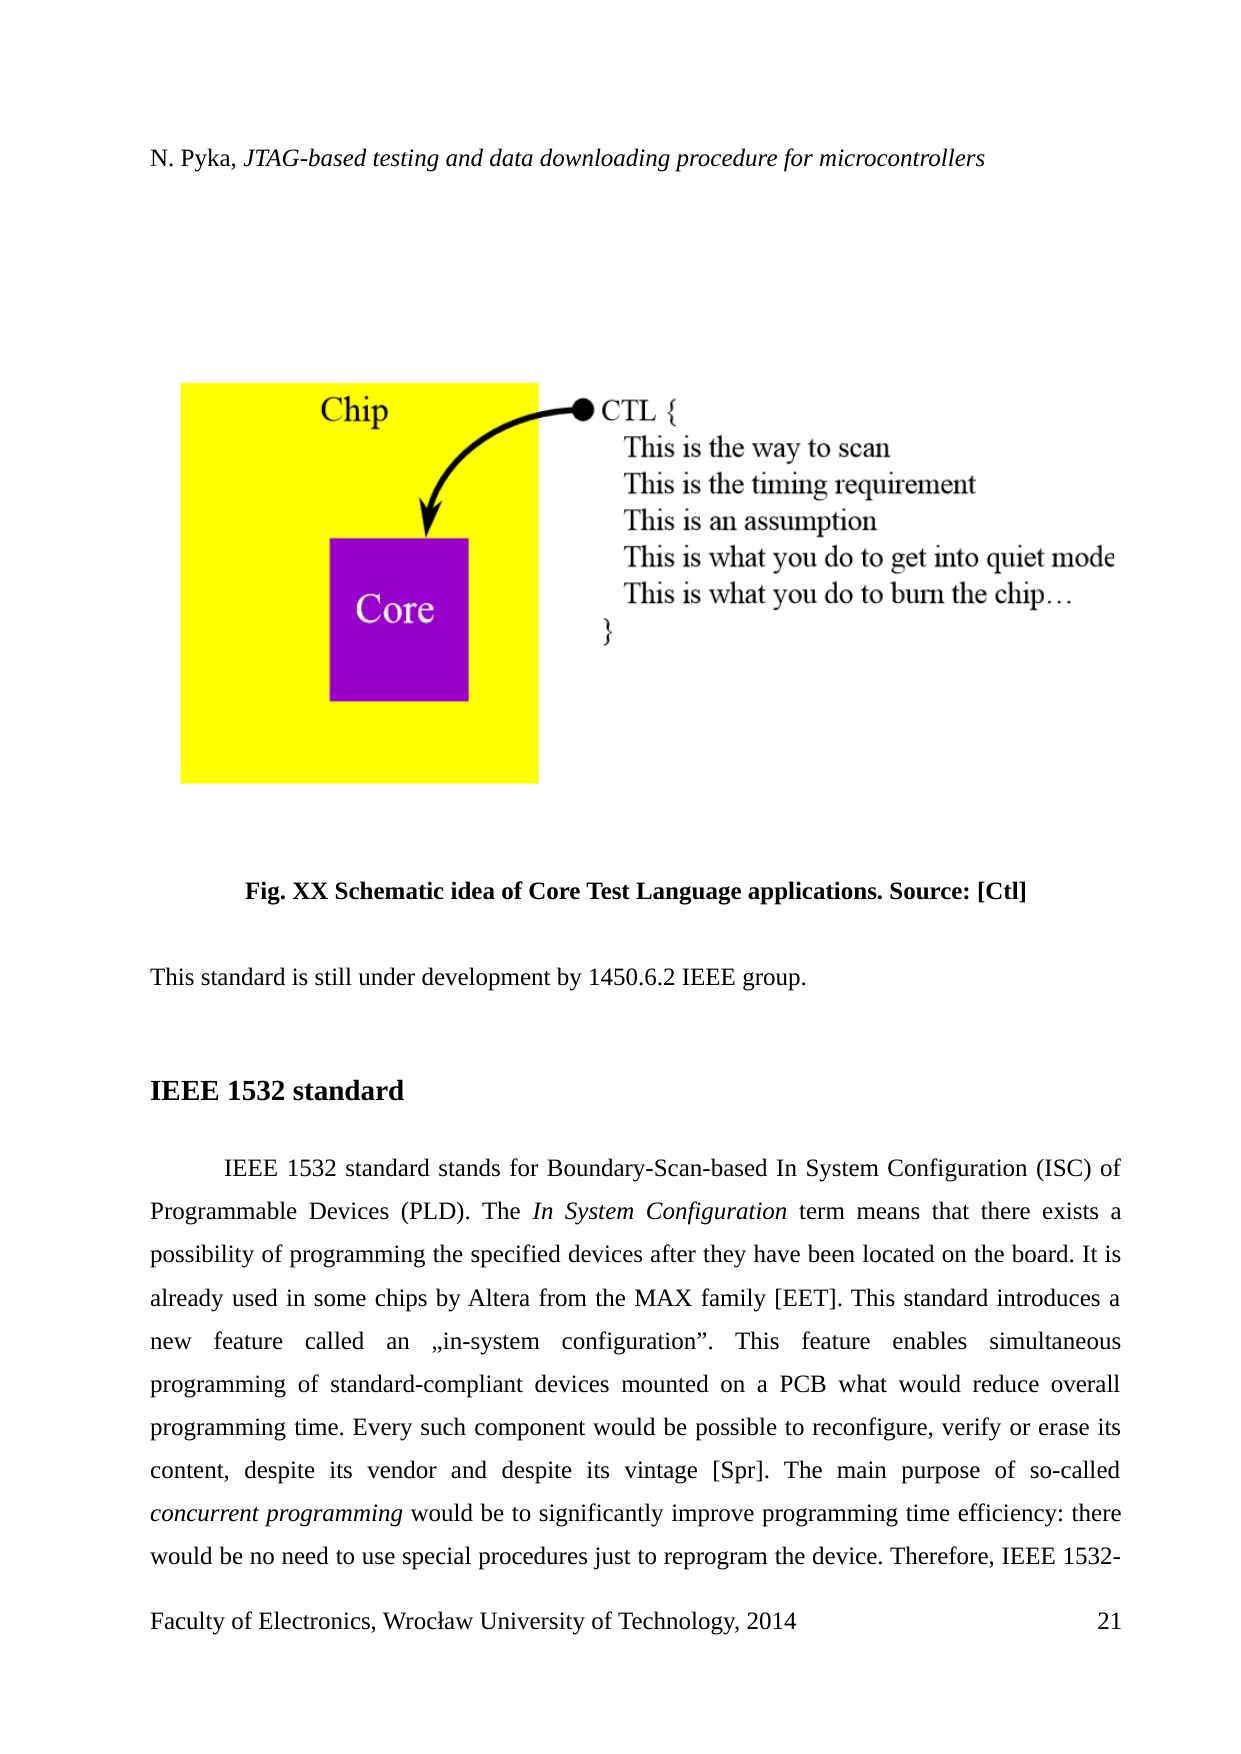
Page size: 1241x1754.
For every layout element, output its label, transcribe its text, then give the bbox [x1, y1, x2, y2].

text This standard is still under development by 1450.6.2 IEEE group. [150, 962, 1122, 991]
text Fig. XX Schematic idea of Core Test Language applications. Source: [Ctl] [150, 876, 1122, 905]
subtitle IEEE 1532 standard [150, 1073, 1122, 1107]
picture [151, 354, 1115, 819]
text IEEE 1532 standard stands for Boundary-Scan-based In System Configuration (ISC) of Programmable Devices (PLD). The In System Configuration term means that there exists a possibility of programming the specified devices after they have been located on the board. It is already used in some chips by Altera from the MAX family [EET]. This standard introduces a new feature called an „in-system configuration”. This feature enables simultaneous programming of standard-compliant devices mounted on a PCB what would reduce overall programming time. Every such component would be possible to reconfigure, verify or erase its content, despite its vendor and despite its vintage [Spr]. The main purpose of so-called concurrent programming would be to significantly improve programming time efficiency: there would be no need to use special procedures just to reprogram the device. Therefore, IEEE 1532- [150, 1153, 1122, 1570]
